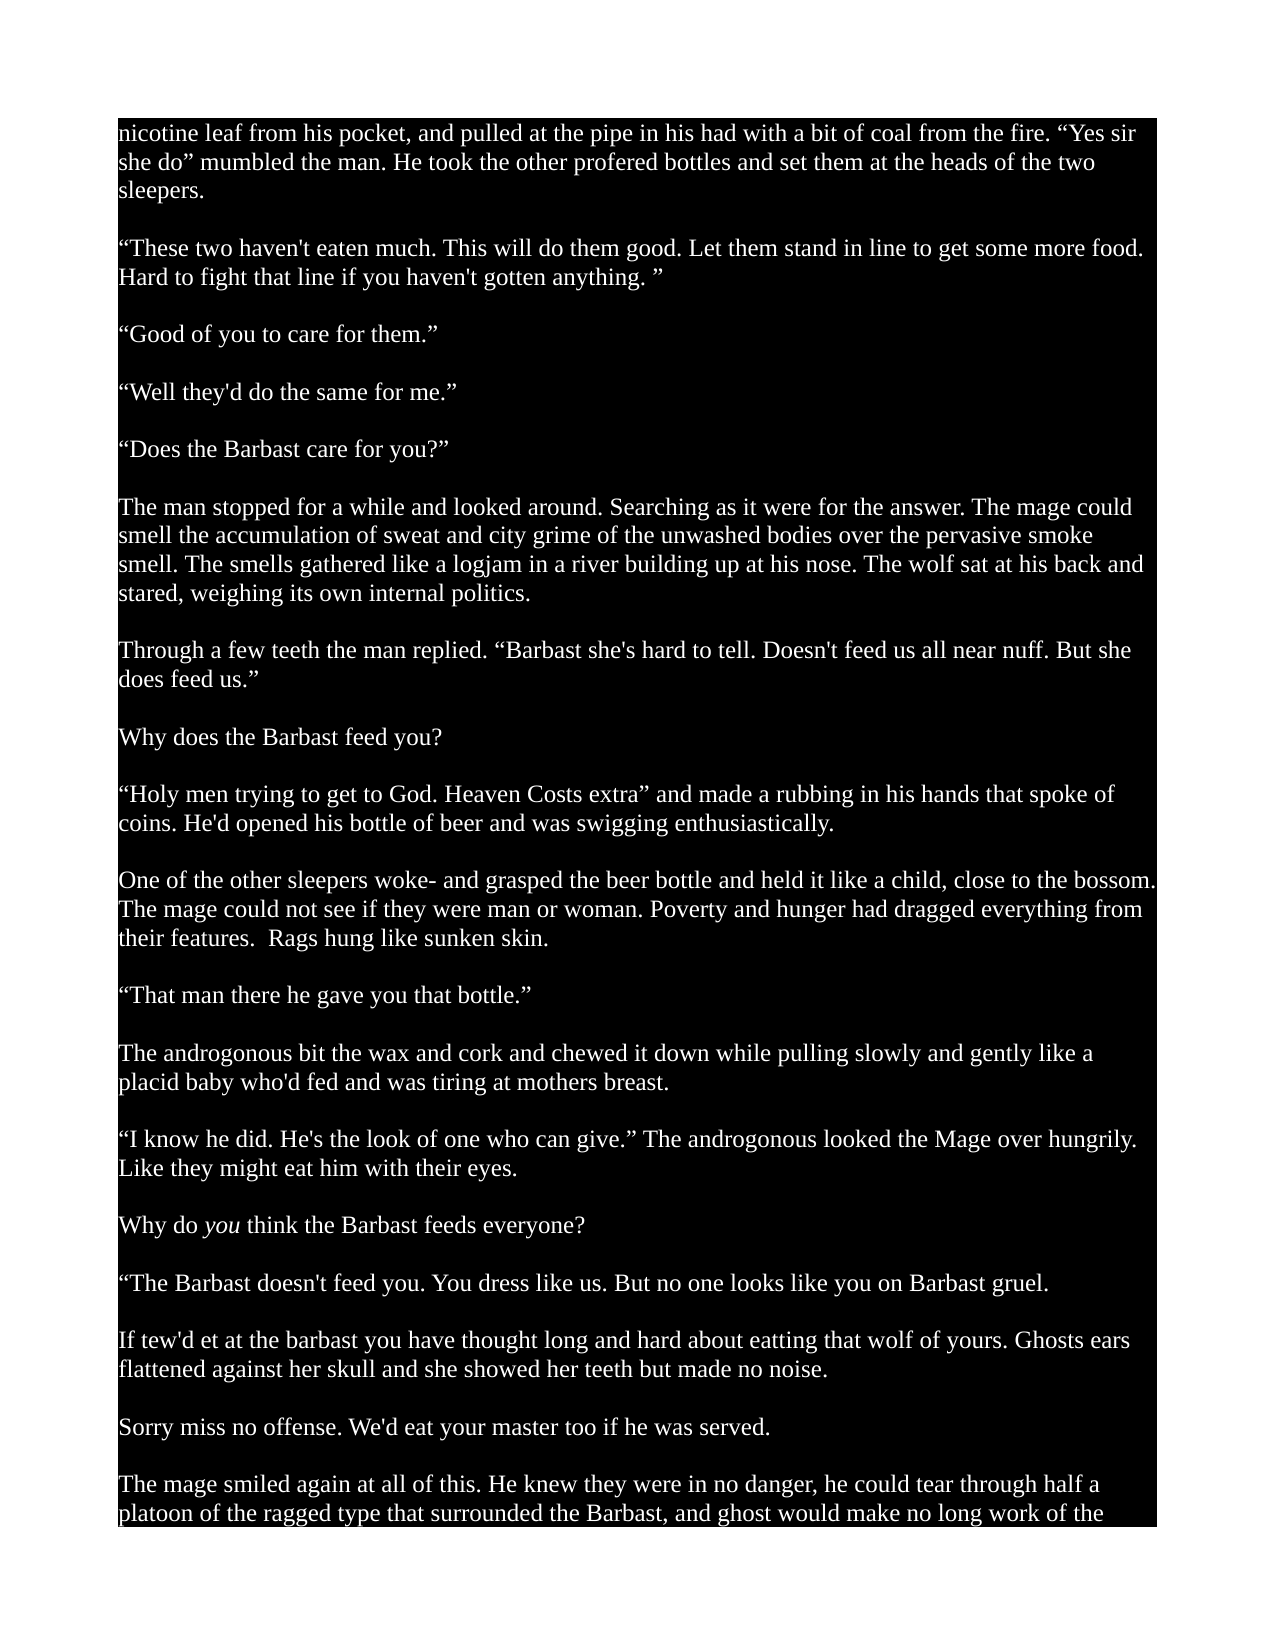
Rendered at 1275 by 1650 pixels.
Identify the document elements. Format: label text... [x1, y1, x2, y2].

text One of the other sleepers woke- and grasped the beer bottle and held it like a child, close to the bossom. The mage could not see if they were man or woman. Poverty and hunger had dragged everything from their features. Rags hung like sunken skin. “That man there he gave you that bottle.” The androgonous bit the wax and cork and chewed it down while pulling slowly and gently like a placid baby who'd fed and was tiring at mothers breast. “I know he did. He's the look of one who can give.” The androgonous looked the Mage over hungrily. Like they might eat him with their eyes. Why do you think the Barbast feeds everyone? “The Barbast doesn't feed you. You dress like us. But no one looks like you on Barbast gruel. If tew'd et at the barbast you have thought long and hard about eatting that wolf of yours. Ghosts ears flattened against her skull and she showed her teeth but made no noise. Sorry miss no offense. We'd eat your master too if he was served. The mage smiled again at all of this. He knew they were in no danger, he could tear through half a platoon of the ragged type that surrounded the Barbast, and ghost would make no long work of the [118, 866, 1157, 1527]
text The man stopped for a while and looked around. Searching as it were for the answer. The mage could smell the accumulation of sweat and city grime of the unwashed bodies over the pervasive smoke smell. The smells gathered like a logjam in a river building up at his nose. The wolf sat at his back and stared, weighing its own internal politics. Through a few teeth the man replied. “Barbast she's hard to tell. Doesn't feed us all near nuff. But she does feed us.” Why does the Barbast feed you? “Holy men trying to get to God. Heaven Costs extra” and made a rubbing in his hands that spoke of coins. He'd opened his bottle of beer and was swigging enthusiastically. [118, 492, 1157, 837]
text nicotine leaf from his pocket, and pulled at the pipe in his had with a bit of coal from the fire. “Yes sir she do” mumbled the man. He took the other profered bottles and set them at the heads of the two sleepers. “These two haven't eaten much. This will do them good. Let them stand in line to get some more food. Hard to fight that line if you haven't gotten anything. ” “Good of you to care for them.” “Well they'd do the same for me.” “Does the Barbast care for you?” [118, 118, 1157, 463]
